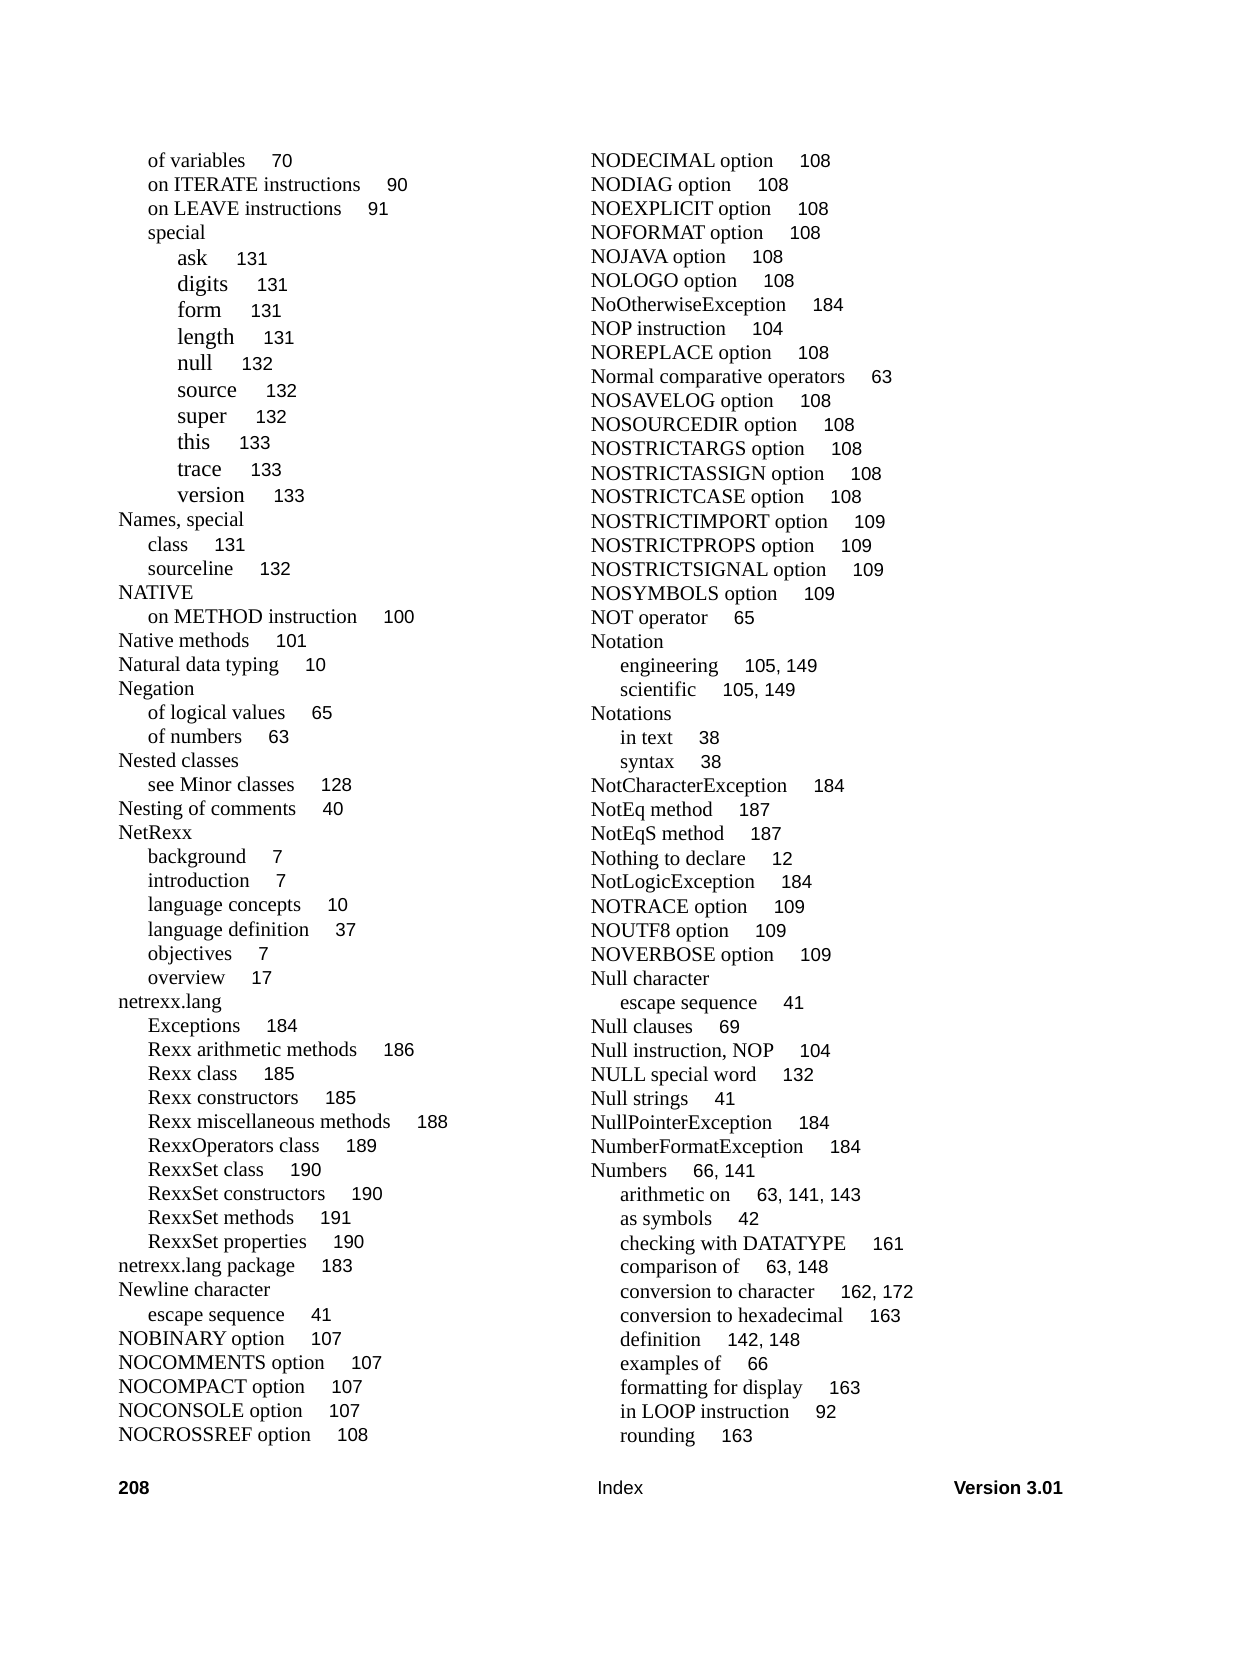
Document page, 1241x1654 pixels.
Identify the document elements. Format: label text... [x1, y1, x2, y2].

text version 133 [177, 481, 591, 507]
text NOSTRICTCASE option 108 [591, 484, 1063, 508]
text NOSOURCEDIR option 108 [591, 412, 1063, 436]
text in text 38 [620, 725, 1063, 749]
text NOSTRICTPROPS option 109 [591, 533, 1063, 557]
text arithmetic on 63, 141, 143 [620, 1182, 1063, 1206]
text RexxSet constructors 190 [148, 1181, 591, 1205]
text on ITERATE instructions 90 [148, 172, 591, 196]
text NotEqS method 187 [591, 821, 1063, 845]
text Numbers 66, 141 [591, 1158, 1063, 1182]
text Newline character [118, 1277, 591, 1301]
text NOCROSSREF option 108 [118, 1422, 591, 1446]
text NOSTRICTASSIGN option 108 [591, 460, 1063, 484]
text NOLOGO option 108 [591, 268, 1063, 292]
text definition 142, 148 [620, 1327, 1063, 1351]
text syntax 38 [620, 749, 1063, 773]
text RexxSet methods 191 [148, 1205, 591, 1229]
text length 131 [177, 323, 591, 349]
text NOJAVA option 108 [591, 244, 1063, 268]
text on METHOD instruction 100 [148, 604, 591, 628]
text NOCONSOLE option 107 [118, 1398, 591, 1422]
text trace 133 [177, 455, 591, 481]
text escape sequence 41 [148, 1301, 591, 1326]
text Notation [591, 629, 1063, 653]
text NotCharacterException 184 [591, 773, 1063, 797]
text class 131 [148, 531, 591, 556]
text engineering 105, 149 [620, 653, 1063, 677]
text Rexx arithmetic methods 186 [148, 1037, 591, 1061]
text RexxSet properties 190 [148, 1229, 591, 1253]
text NOVERBOSE option 109 [591, 942, 1063, 966]
text netrexx.lang package 183 [118, 1253, 591, 1277]
text examples of 66 [620, 1351, 1063, 1375]
text Normal comparative operators 63 [591, 364, 1063, 388]
text Negation [118, 676, 591, 700]
text NOEXPLICIT option 108 [591, 196, 1063, 220]
text Native methods 101 [118, 628, 591, 652]
text Nothing to declare 12 [591, 845, 1063, 869]
text Null strings 41 [591, 1086, 1063, 1110]
text escape sequence 41 [620, 990, 1063, 1014]
text as symbols 42 [620, 1206, 1063, 1230]
text NOSTRICTIMPORT option 109 [591, 508, 1063, 533]
text NOREPLACE option 108 [591, 340, 1063, 364]
text Nested classes [118, 748, 591, 772]
text digits 131 [177, 270, 591, 297]
text language definition 37 [148, 916, 591, 941]
text checking with DATATYPE 161 [620, 1230, 1063, 1254]
text see Minor classes 128 [148, 772, 591, 796]
text null 132 [177, 349, 591, 376]
text Nesting of comments 40 [118, 796, 591, 820]
text of logical values 65 [148, 700, 591, 724]
text NOTRACE option 109 [591, 893, 1063, 918]
text Names, special [118, 507, 591, 531]
text Null instruction, NOP 104 [591, 1038, 1063, 1062]
text in LOOP instruction 92 [620, 1399, 1063, 1423]
text background 7 [148, 844, 591, 868]
text NoOtherwiseException 184 [591, 292, 1063, 316]
text NOCOMMENTS option 107 [118, 1349, 591, 1374]
text Null character [591, 966, 1063, 990]
text formatting for display 163 [620, 1375, 1063, 1399]
text NOSTRICTARGS option 108 [591, 436, 1063, 460]
text language concepts 10 [148, 892, 591, 916]
text NOSYMBOLS option 109 [591, 581, 1063, 605]
text Rexx miscellaneous methods 188 [148, 1109, 591, 1133]
text of numbers 63 [148, 724, 591, 748]
text this 133 [177, 428, 591, 455]
text Rexx class 185 [148, 1061, 591, 1085]
text of variables 70 [148, 148, 591, 172]
text Rexx constructors 185 [148, 1085, 591, 1109]
text NOSAVELOG option 108 [591, 388, 1063, 412]
text on LEAVE instructions 91 [148, 196, 591, 220]
text Notations [591, 701, 1063, 725]
text conversion to character 162, 172 [620, 1278, 1063, 1303]
text NotEq method 187 [591, 797, 1063, 821]
text NOBINARY option 107 [118, 1326, 591, 1349]
text NOFORMAT option 108 [591, 220, 1063, 244]
text conversion to hexadecimal 163 [620, 1303, 1063, 1327]
text ask 131 [177, 244, 591, 270]
text NATIVE [118, 579, 591, 604]
text rounding 163 [620, 1423, 1063, 1447]
text RexxOperators class 189 [148, 1133, 591, 1157]
text Null clauses 69 [591, 1014, 1063, 1038]
text special [148, 220, 591, 244]
text NOUTF8 option 109 [591, 918, 1063, 942]
text form 131 [177, 297, 591, 323]
text NULL special word 132 [591, 1062, 1063, 1086]
text NullPointerException 184 [591, 1110, 1063, 1134]
text NOP instruction 104 [591, 316, 1063, 340]
text RexxSet class 190 [148, 1157, 591, 1181]
text Exceptions 184 [148, 1013, 591, 1037]
text NOCOMPACT option 107 [118, 1374, 591, 1398]
text NOT operator 65 [591, 605, 1063, 629]
text netrexx.lang [118, 989, 591, 1013]
text super 132 [177, 402, 591, 428]
text NetRexx [118, 820, 591, 844]
text source 132 [177, 376, 591, 402]
text NumberFormatException 184 [591, 1134, 1063, 1158]
text NotLogicException 184 [591, 869, 1063, 893]
text scientific 105, 149 [620, 677, 1063, 701]
text NOSTRICTSIGNAL option 109 [591, 557, 1063, 581]
text Natural data typing 10 [118, 652, 591, 676]
text NODIAG option 108 [591, 172, 1063, 196]
text comparison of 63, 148 [620, 1254, 1063, 1278]
text NODECIMAL option 108 [591, 148, 1063, 172]
text sourceline 132 [148, 556, 591, 579]
text introduction 7 [148, 868, 591, 892]
text objectives 7 [148, 941, 591, 964]
text overview 17 [148, 964, 591, 989]
